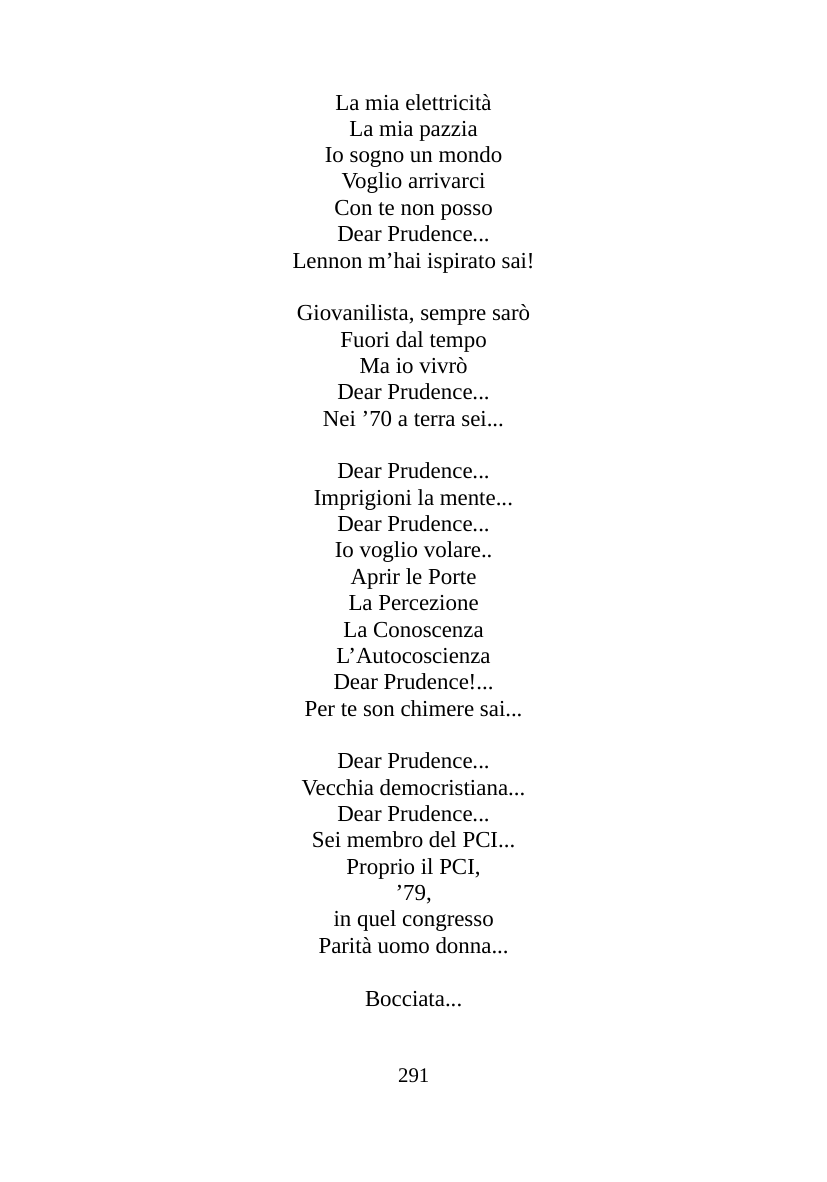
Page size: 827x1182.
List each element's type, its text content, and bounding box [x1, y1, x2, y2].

text Dear Prudence... [88, 457, 738, 484]
text Vecchia democristiana... [88, 774, 738, 800]
text Dear Prudence... [88, 747, 738, 774]
text Proprio il PCI, [88, 853, 738, 879]
text La Percezione [88, 589, 738, 616]
text La mia pazzia [88, 115, 738, 141]
text Dear Prudence... [88, 378, 738, 405]
text ’79, [88, 879, 738, 906]
text Dear Prudence... [88, 800, 738, 826]
text Dear Prudence!... [88, 668, 738, 695]
text Per te son chimere sai... [88, 695, 738, 721]
text Giovanilista, sempre sarò [88, 299, 738, 326]
text Fuori dal tempo [88, 326, 738, 352]
text Nei ’70 a terra sei... [88, 405, 738, 431]
text Sei membro del PCI... [88, 826, 738, 853]
text Dear Prudence... [88, 220, 738, 247]
text Parità uomo donna... [88, 932, 738, 958]
text Ma io vivrò [88, 352, 738, 378]
text Imprigioni la mente... [88, 484, 738, 510]
text La mia elettricità [88, 88, 738, 115]
text Io sogno un mondo [88, 141, 738, 168]
text L’Autocoscienza [88, 642, 738, 668]
text Dear Prudence... [88, 510, 738, 537]
text Io voglio volare.. [88, 537, 738, 563]
text Lennon m’hai ispirato sai! [88, 247, 738, 273]
text Aprir le Porte [88, 563, 738, 589]
text Con te non posso [88, 194, 738, 220]
text La Conoscenza [88, 616, 738, 642]
text in quel congresso [88, 906, 738, 932]
text Voglio arrivarci [88, 168, 738, 194]
text Bocciata... [88, 984, 738, 1011]
